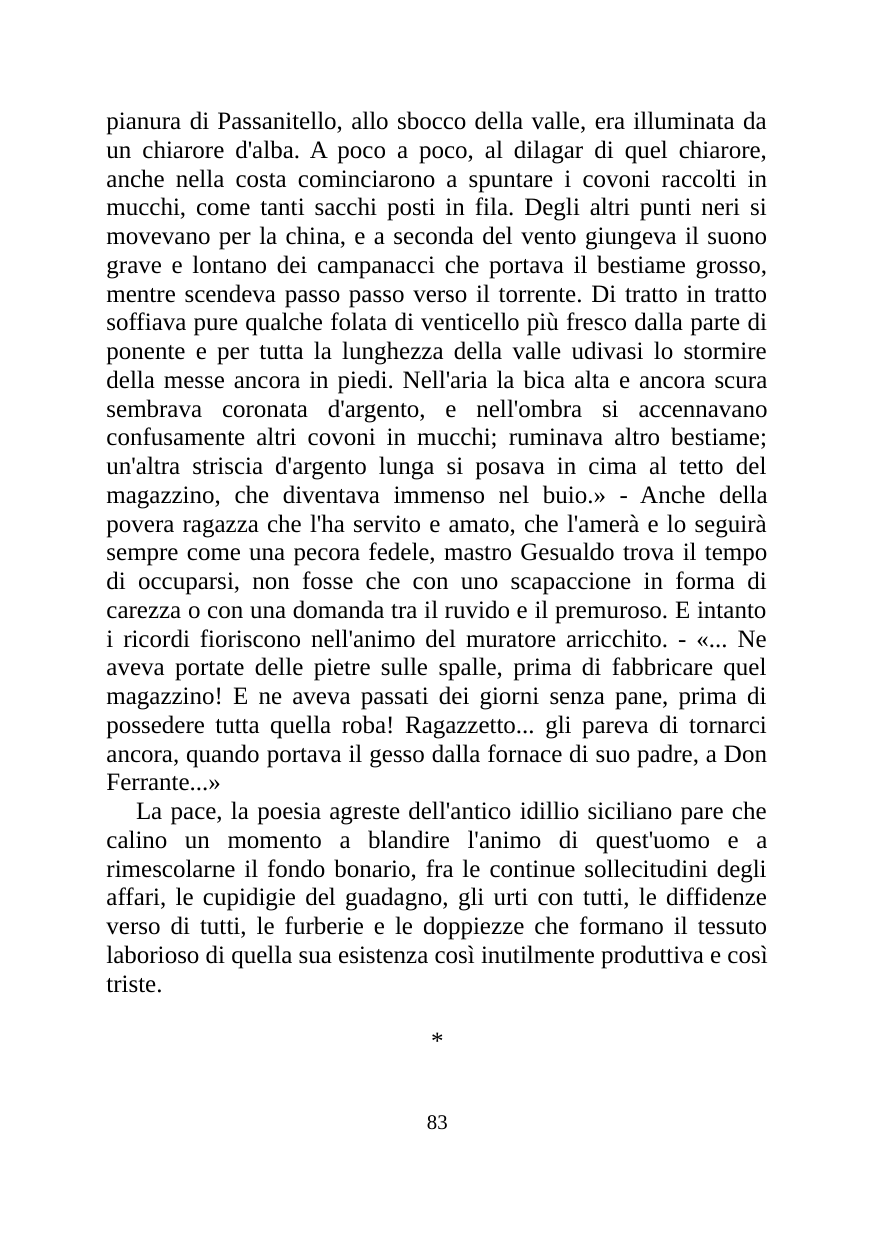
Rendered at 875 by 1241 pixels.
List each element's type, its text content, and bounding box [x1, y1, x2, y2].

text La pace, la poesia agreste dell'antico idillio siciliano pare che calino un momento a blandire l'animo di quest'uomo e a rimescolarne il fondo bonario, fra le continue sollecitudini degli affari, le cupidigie del guadagno, gli urti con tutti, le diffidenze verso di tutti, le furberie e le doppiezze che formano il tessuto laborioso di quella sua esistenza così inutilmente produttiva e così triste. [106, 796, 768, 997]
text * [106, 1026, 768, 1055]
text pianura di Passanitello, allo sbocco della valle, era illuminata da un chiarore d'alba. A poco a poco, al dilagar di quel chiarore, anche nella costa cominciarono a spuntare i covoni raccolti in mucchi, come tanti sacchi posti in fila. Degli altri punti neri si movevano per la china, e a seconda del vento giungeva il suono grave e lontano dei campanacci che portava il bestiame grosso, mentre scendeva passo passo verso il torrente. Di tratto in tratto soffiava pure qualche folata di venticello più fresco dalla parte di ponente e per tutta la lunghezza della valle udivasi lo stormire della messe ancora in piedi. Nell'aria la bica alta e ancora scura sembrava coronata d'argento, e nell'ombra si accennavano confusamente altri covoni in mucchi; ruminava altro bestiame; un'altra striscia d'argento lunga si posava in cima al tetto del magazzino, che diventava immenso nel buio.» - Anche della povera ragazza che l'ha servito e amato, che l'amerà e lo seguirà sempre come una pecora fedele, mastro Gesualdo trova il tempo di occuparsi, non fosse che con uno scapaccione in forma di carezza o con una domanda tra il ruvido e il premuroso. E intanto i ricordi fioriscono nell'animo del muratore arricchito. - «... Ne aveva portate delle pietre sulle spalle, prima di fabbricare quel magazzino! E ne aveva passati dei giorni senza pane, prima di possedere tutta quella roba! Ragazzetto... gli pareva di tornarci ancora, quando portava il gesso dalla fornace di suo padre, a Don Ferrante...» [106, 106, 768, 796]
